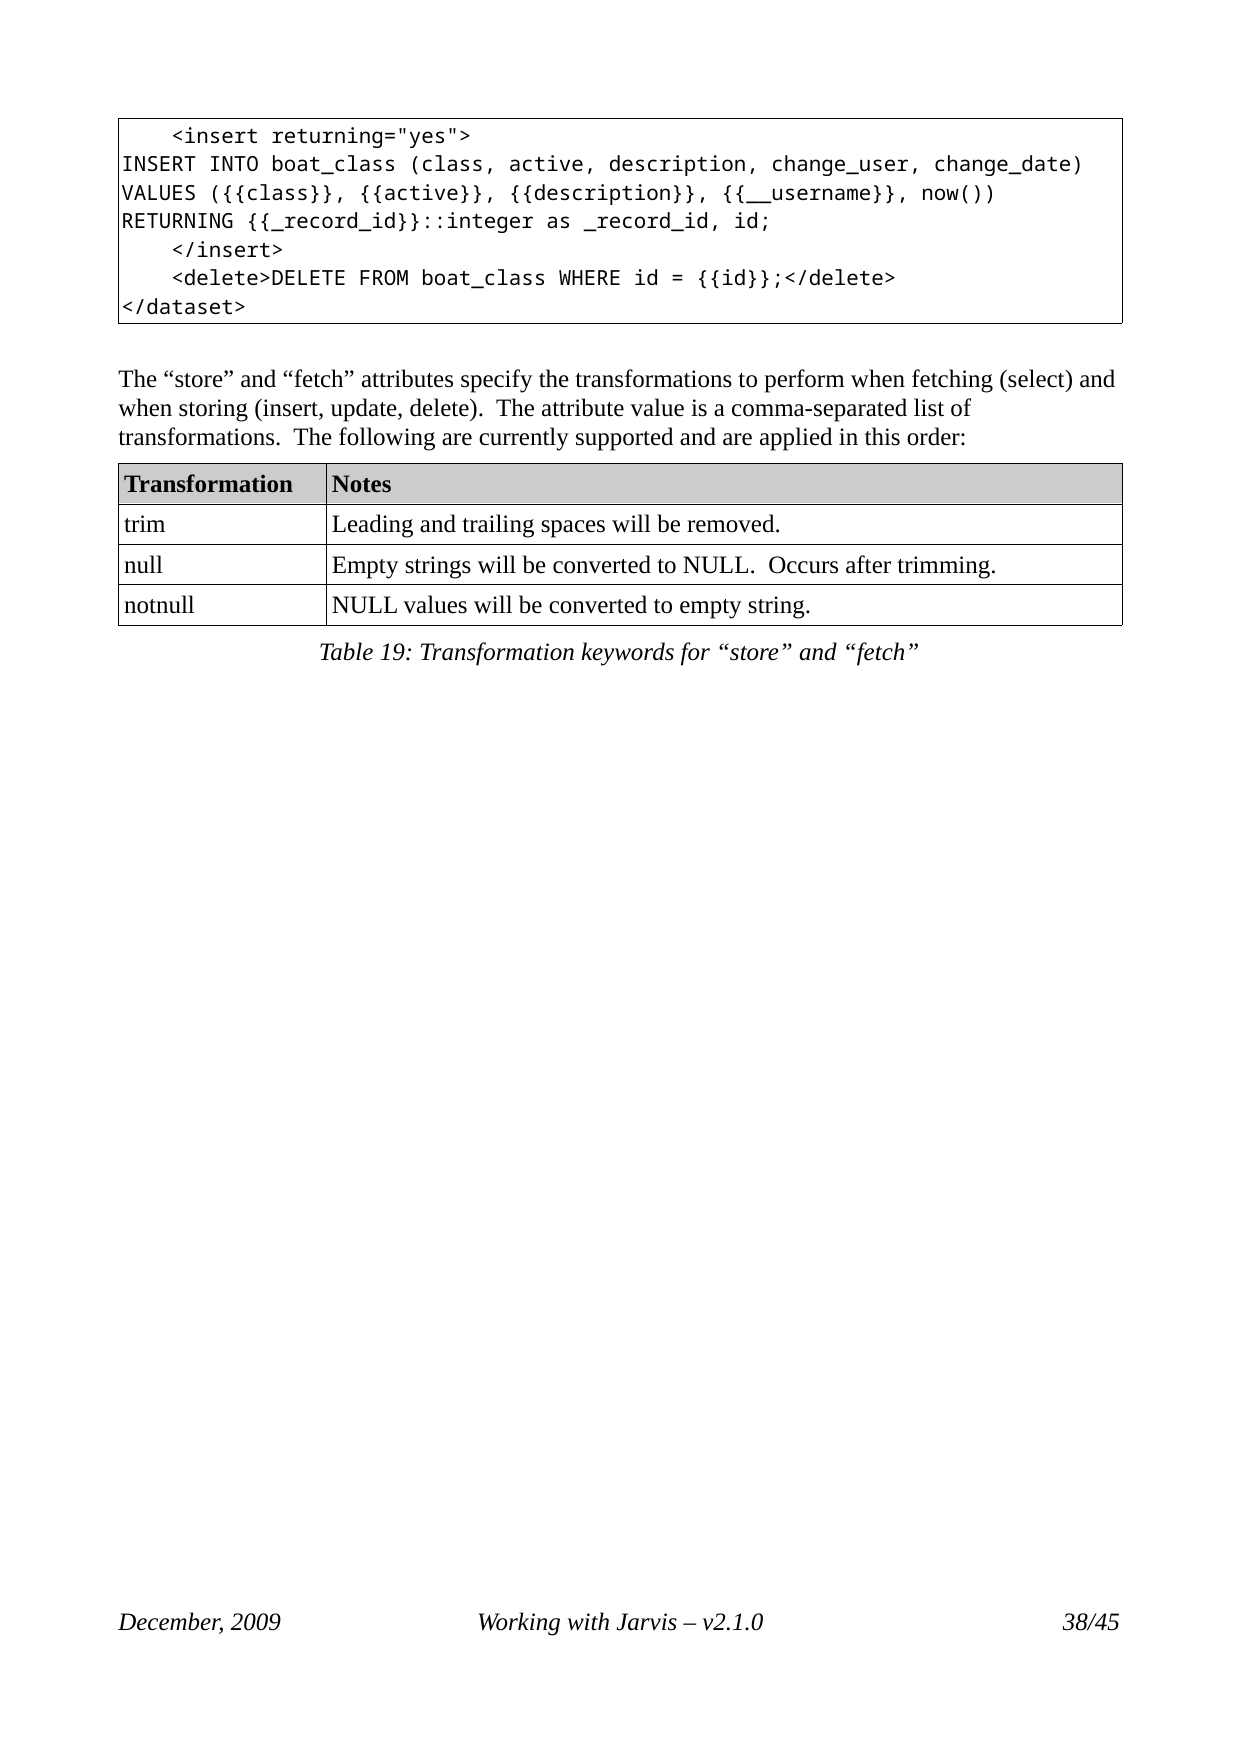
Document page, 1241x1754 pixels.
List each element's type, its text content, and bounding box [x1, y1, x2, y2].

table_cell NULL values will be converted to empty string. [327, 585, 1122, 624]
text </insert> [119, 232, 1122, 260]
table_cell null [119, 545, 326, 584]
table_cell trim [119, 505, 326, 544]
table_cell Leading and trailing spaces will be removed. [327, 505, 1122, 544]
text VALUES ({{class}}, {{active}}, {{description}}, {{__username}}, now()) [119, 175, 1122, 203]
table_header Transformation [119, 464, 326, 503]
text <insert returning="yes"> [119, 119, 1122, 147]
text RETURNING {{_record_id}}::integer as _record_id, id; [119, 203, 1122, 232]
text <delete>DELETE FROM boat_class WHERE id = {{id}};</delete> [119, 260, 1122, 289]
text Table 19: Transformation keywords for “store” and “fetch” [118, 637, 1122, 666]
text </dataset> [119, 289, 1122, 323]
table_header Notes [327, 464, 1122, 503]
text The “store” and “fetch” attributes specify the transformations to perform when fetching (select) and when storing (insert, update, delete). The attribute value is a comma-separated list of transformations. The following are currently supported and are applied in this order: [118, 364, 1122, 451]
table_cell Empty strings will be converted to NULL. Occurs after trimming. [327, 545, 1122, 584]
table_cell notnull [119, 585, 326, 624]
text INSERT INTO boat_class (class, active, description, change_user, change_date) [119, 147, 1122, 175]
